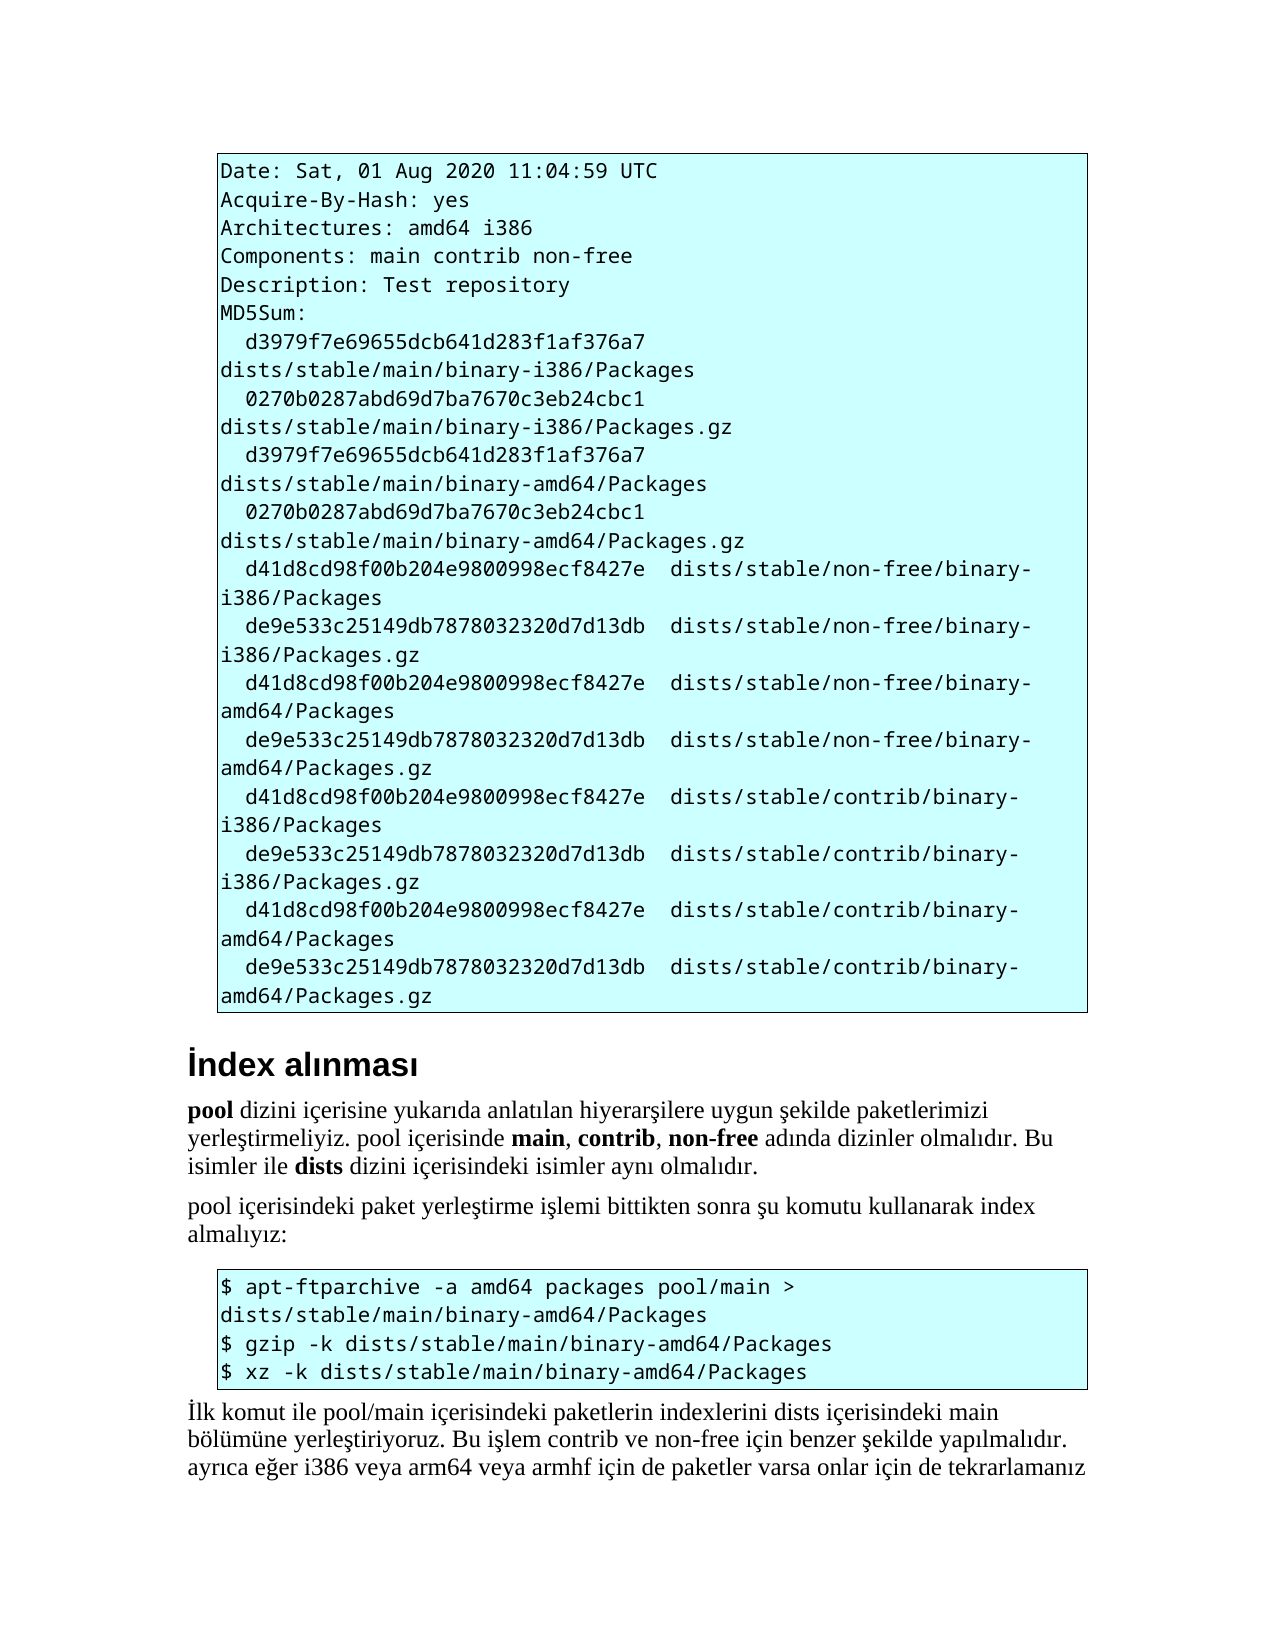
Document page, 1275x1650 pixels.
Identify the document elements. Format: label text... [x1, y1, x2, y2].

text Date: Sat, 01 Aug 2020 11:04:59 UTC Acquire-By-Hash: yes Architectures: amd64 i386 Components: main contrib non-free Description: Test repository MD5Sum: d3979f7e69655dcb641d283f1af376a7 dists/stable/main/binary-i386/Packages 0270b0287abd69d7ba7670c3eb24cbc1 dists/stable/main/binary-i386/Packages.gz d3979f7e69655dcb641d283f1af376a7 dists/stable/main/binary-amd64/Packages 0270b0287abd69d7ba7670c3eb24cbc1 dists/stable/main/binary-amd64/Packages.gz d41d8cd98f00b204e9800998ecf8427e dists/stable/non-free/binary-i386/Packages de9e533c25149db7878032320d7d13db dists/stable/non-free/binary-i386/Packages.gz d41d8cd98f00b204e9800998ecf8427e dists/stable/non-free/binary-amd64/Packages de9e533c25149db7878032320d7d13db dists/stable/non-free/binary-amd64/Packages.gz d41d8cd98f00b204e9800998ecf8427e dists/stable/contrib/binary-i386/Packages de9e533c25149db7878032320d7d13db dists/stable/contrib/binary-i386/Packages.gz d41d8cd98f00b204e9800998ecf8427e dists/stable/contrib/binary-amd64/Packages de9e533c25149db7878032320d7d13db dists/stable/contrib/binary-amd64/Packages.gz [218, 154, 1087, 1012]
text pool dizini içerisine yukarıda anlatılan hiyerarşilere uygun şekilde paketlerimizi yerleştirmeliyiz. pool içerisinde main, contrib, non-free adında dizinler olmalıdır. Bu isimler ile dists dizini içerisindeki isimler aynı olmalıdır. [187, 1096, 1087, 1179]
subtitle İndex alınması [187, 1046, 1087, 1084]
text İlk komut ile pool/main içerisindeki paketlerin indexlerini dists içerisindeki main bölümüne yerleştiriyoruz. Bu işlem contrib ve non-free için benzer şekilde yapılmalıdır. ayrıca eğer i386 veya arm64 veya armhf için de paketler varsa onlar için de tekrarlamanız [187, 1398, 1087, 1481]
text $ apt-ftparchive -a amd64 packages pool/main > dists/stable/main/binary-amd64/Packages $ gzip -k dists/stable/main/binary-amd64/Packages $ xz -k dists/stable/main/binary-amd64/Packages [218, 1270, 1087, 1389]
text pool içerisindeki paket yerleştirme işlemi bittikten sonra şu komutu kullanarak index almalıyız: [187, 1192, 1087, 1247]
